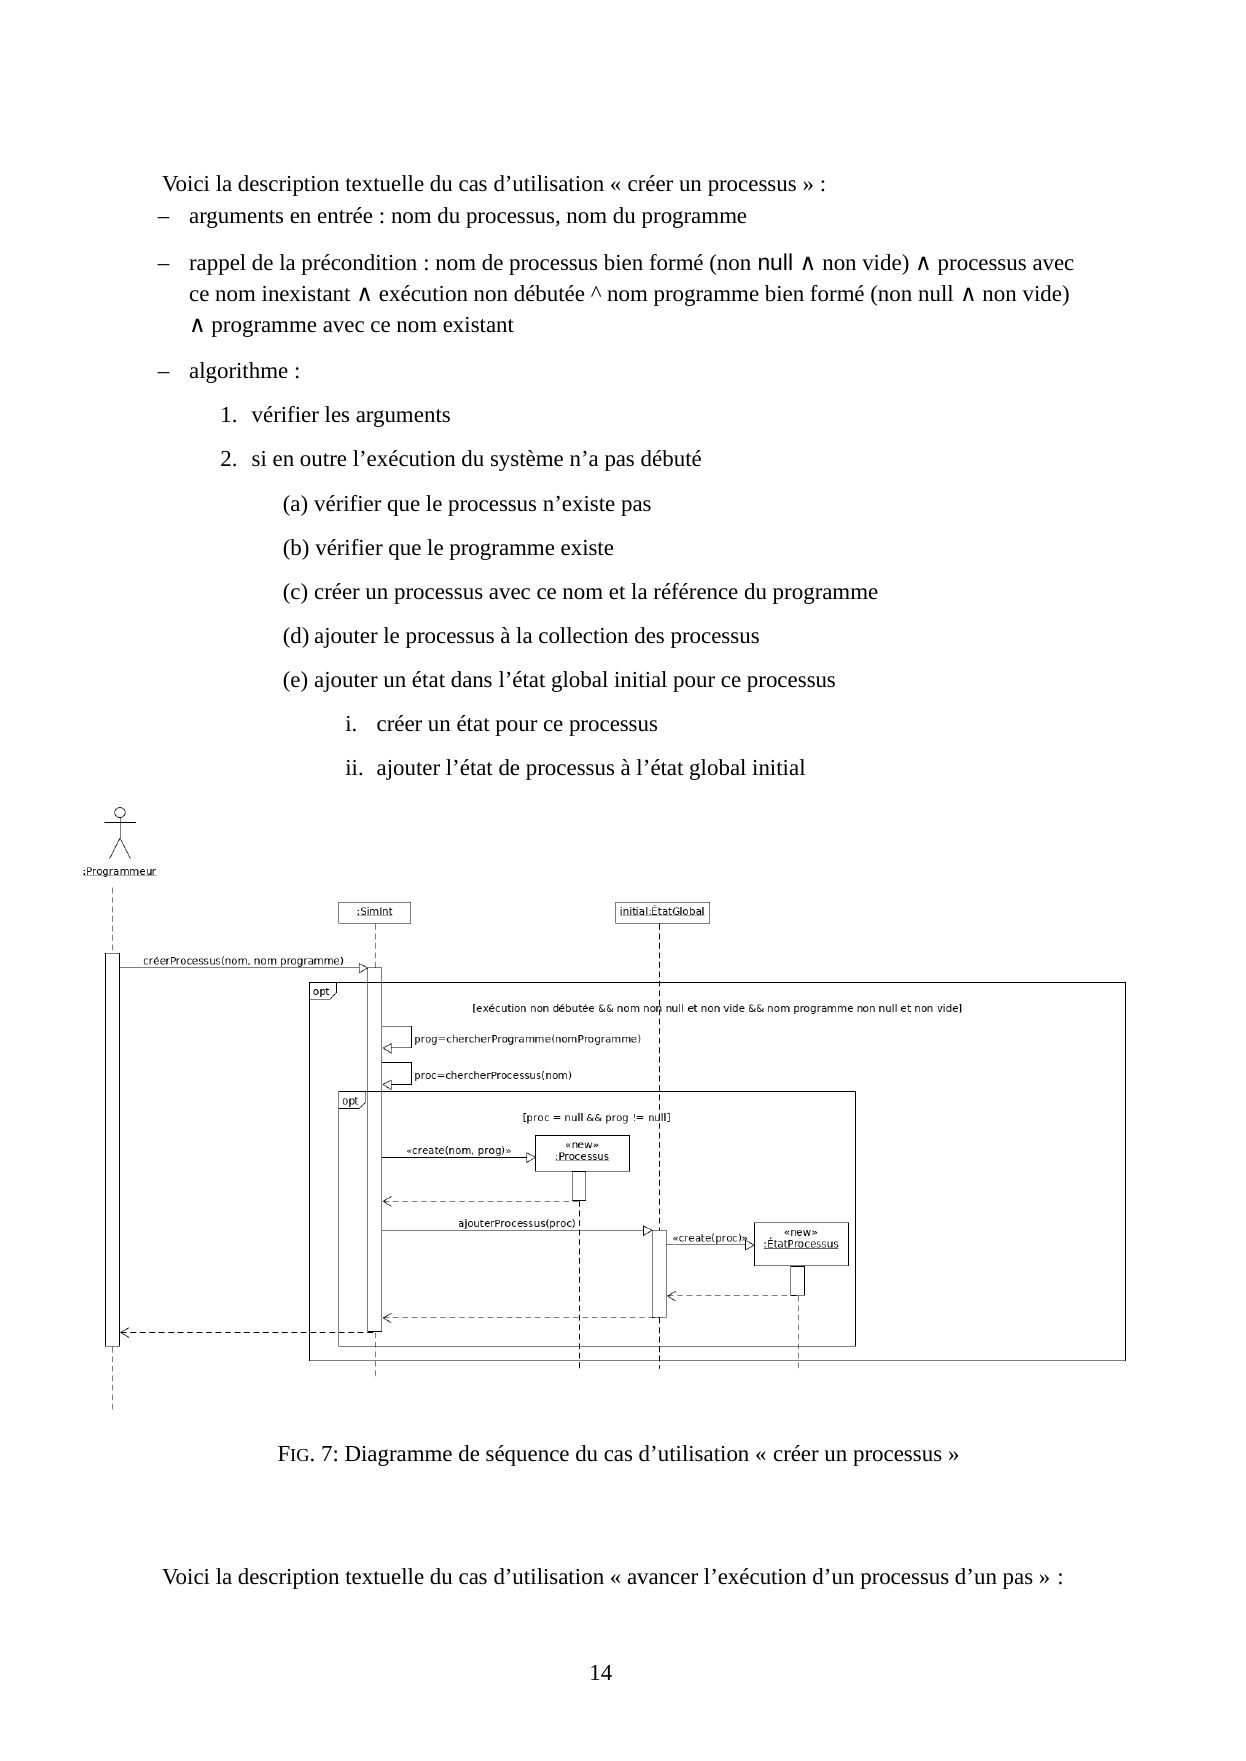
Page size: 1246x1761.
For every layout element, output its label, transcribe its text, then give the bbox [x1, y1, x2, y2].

text Fig. 7: Diagramme de séquence du cas d’utilisation « créer un processus » [126, 1441, 1075, 1467]
list (d) ajouter le processus à la collection des processus [283, 622, 1075, 648]
list ii. ajouter l’état de processus à l’état global initial [345, 754, 1075, 780]
list 1. vérifier les arguments [220, 401, 1075, 428]
text Voici la description textuelle du cas d’utilisation « avancer l’exécution d’un processus d’un pas » : [126, 1563, 1075, 1590]
list (b) vérifier que le programme existe [283, 534, 1075, 560]
text Voici la description textuelle du cas d’utilisation « créer un processus » : [126, 170, 1075, 197]
list – algorithme : [158, 357, 1075, 384]
list (c) créer un processus avec ce nom et la référence du programme [283, 578, 1075, 604]
list (e) ajouter un état dans l’état global initial pour ce processus [283, 666, 1075, 692]
picture [62, 792, 1140, 1441]
list – arguments en entrée : nom du processus, nom du programme [158, 202, 1075, 228]
list – rappel de la précondition : nom de processus bien formé (non null ∧ non vide) ∧ processus avec ce nom inexistant ∧ exécution non débutée ^ nom programme bien formé (non null ∧ non vide) ∧ programme avec ce nom existant [158, 246, 1075, 340]
list (a) vérifier que le processus n’existe pas [283, 489, 1075, 516]
list i. créer un état pour ce processus [345, 710, 1075, 736]
list 2. si en outre l’exécution du système n’a pas débuté [220, 446, 1075, 472]
